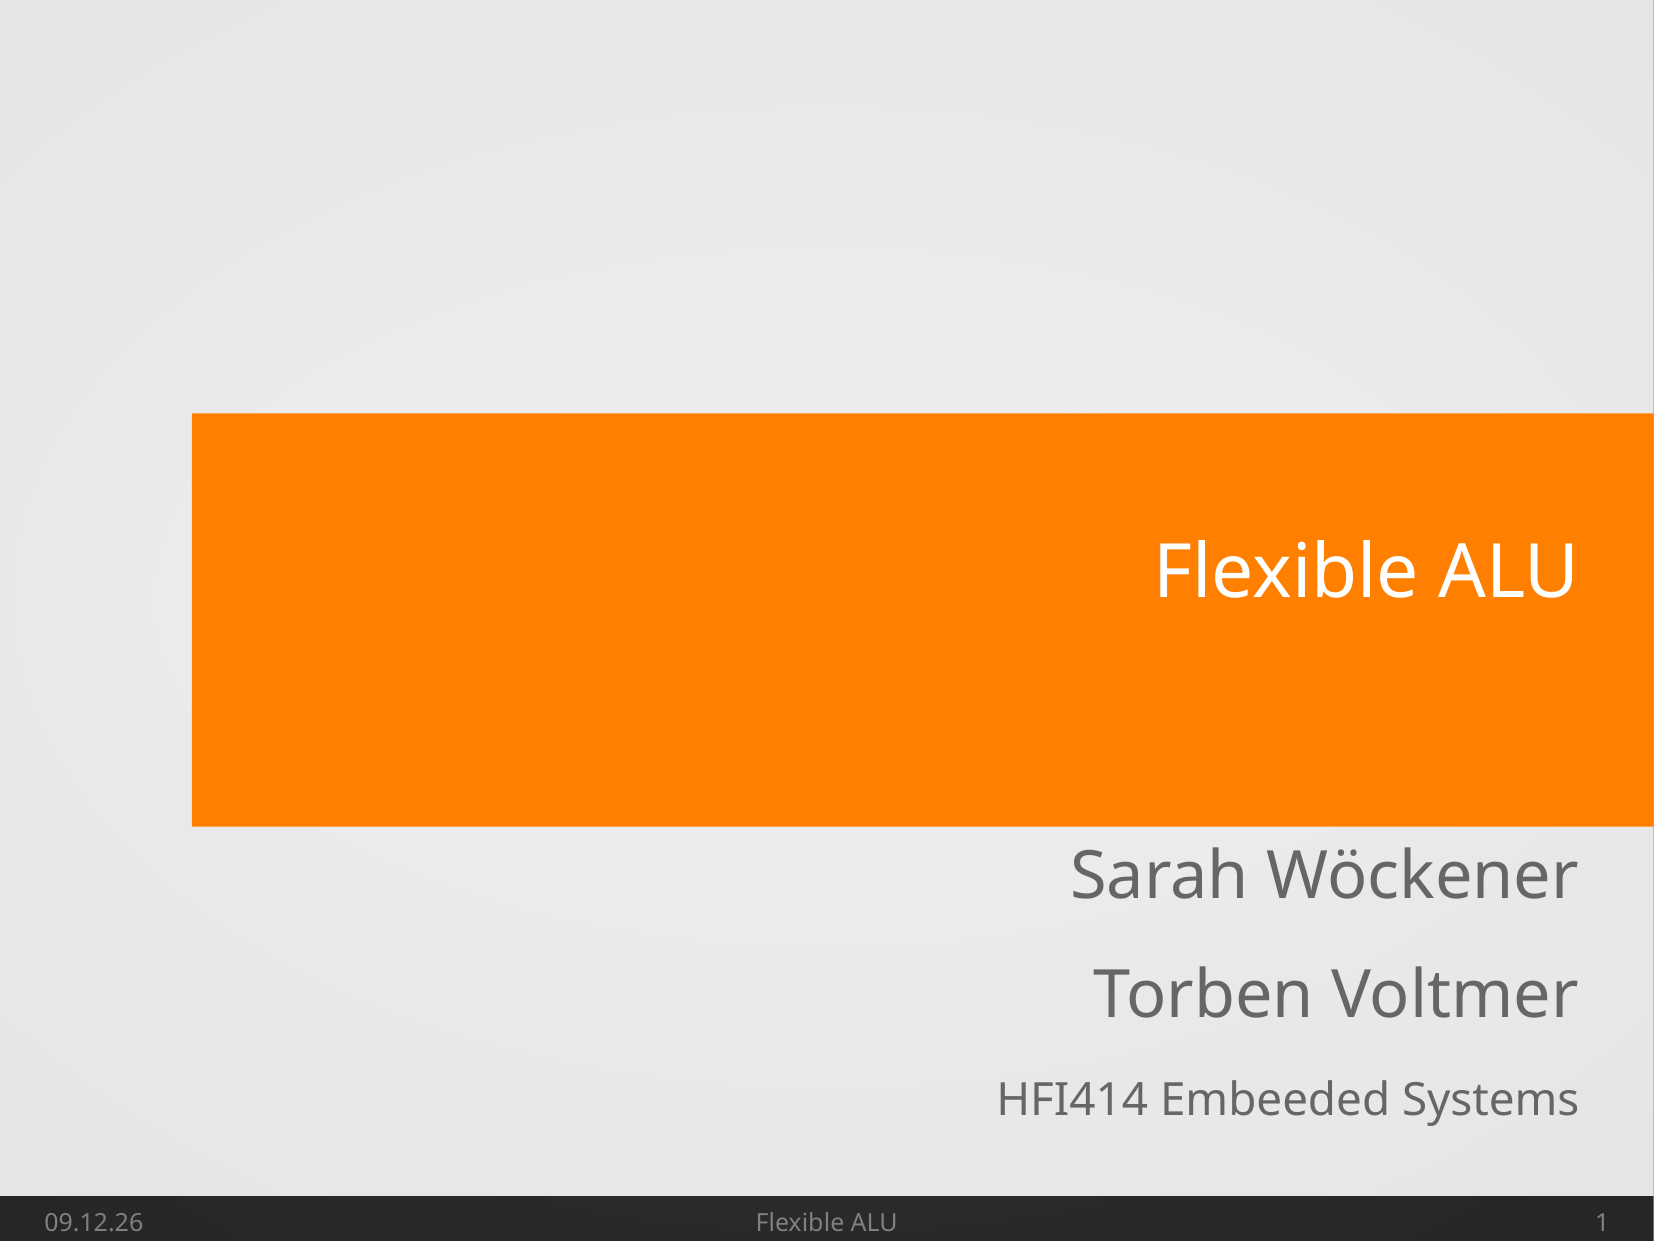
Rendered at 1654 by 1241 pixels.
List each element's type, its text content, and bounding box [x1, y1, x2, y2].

title Flexible ALU [221, 427, 1580, 812]
list Sarah Wöckener Torben Voltmer HFI414 Embeeded Systems [221, 826, 1580, 1241]
